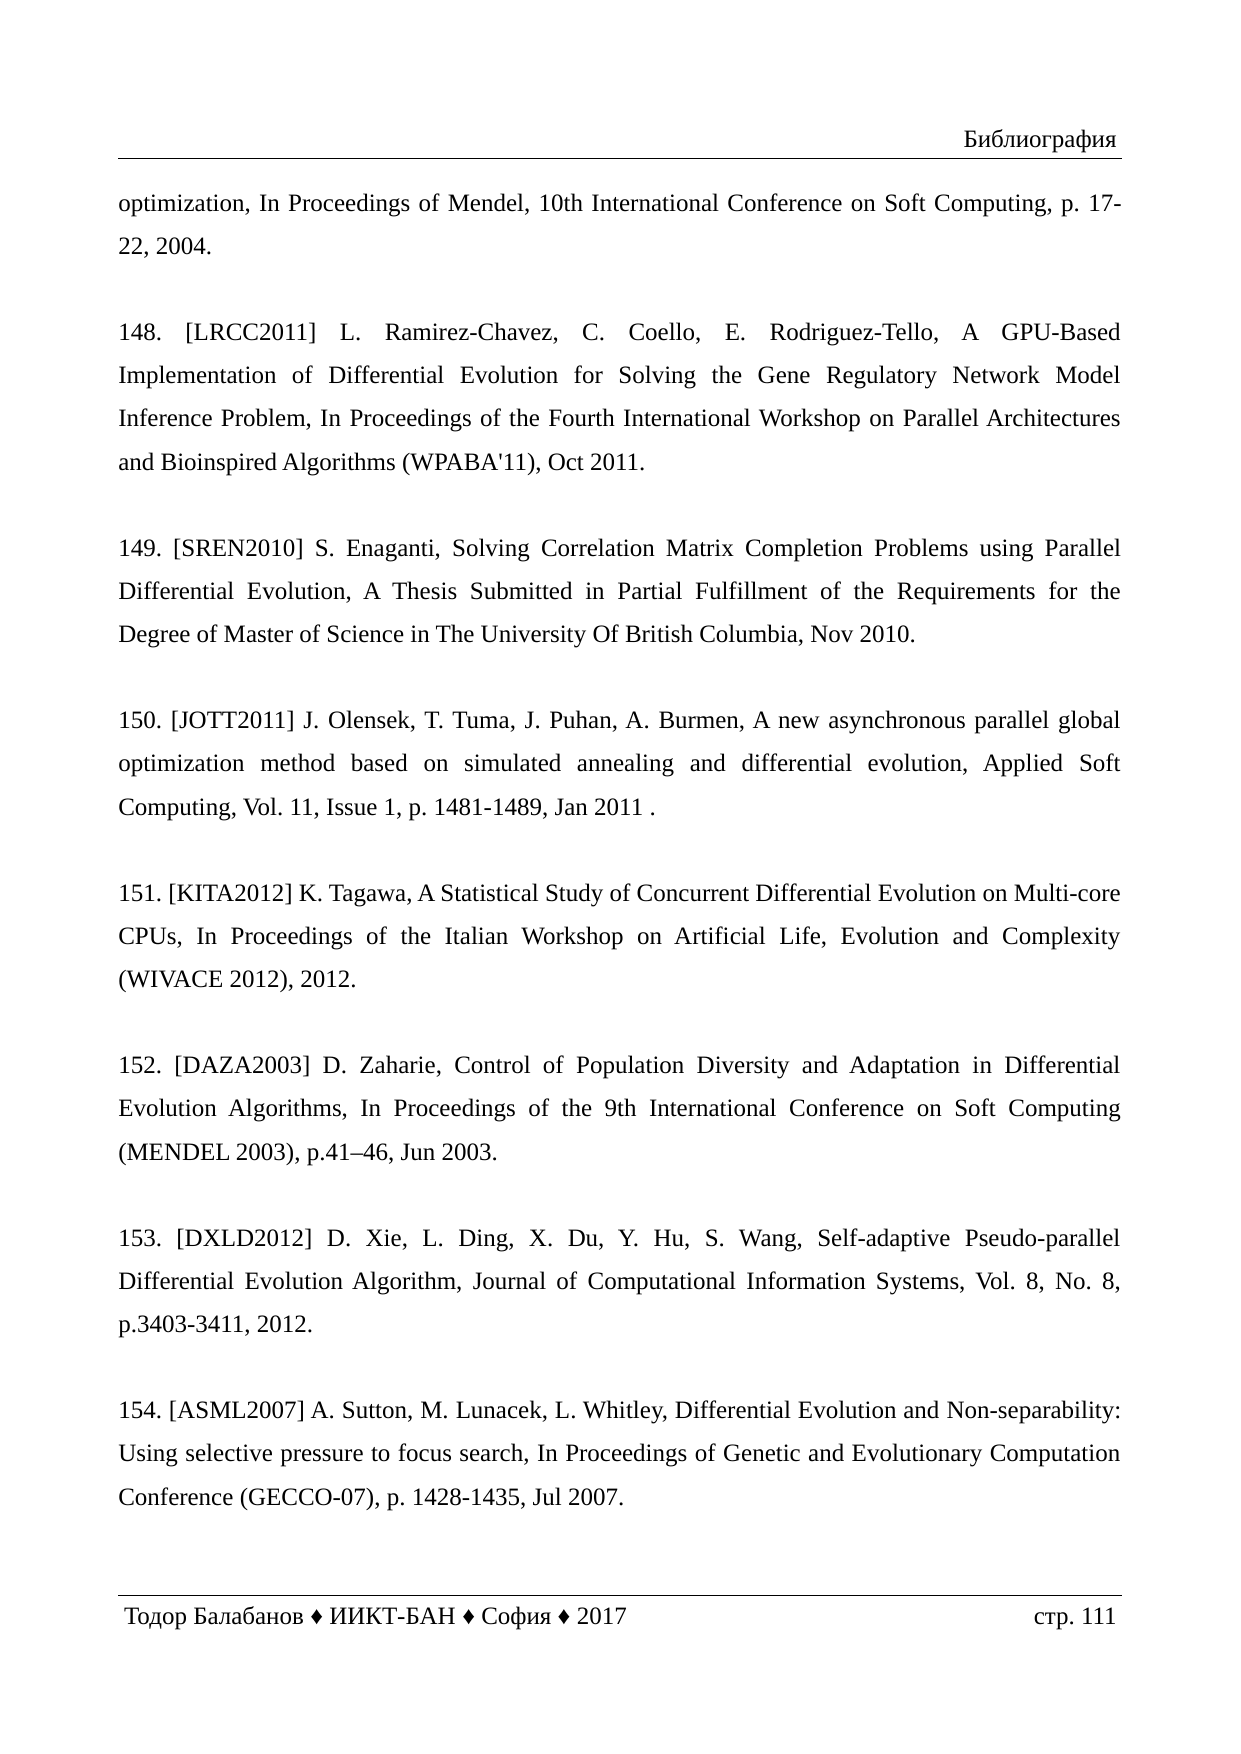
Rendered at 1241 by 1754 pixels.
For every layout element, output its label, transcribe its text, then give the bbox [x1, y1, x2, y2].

text optimization, In Proceedings of Mendel, 10th International Conference on Soft Computing, p. 17-22, 2004. [118, 188, 1122, 260]
text 152. [DAZA2003] D. Zaharie, Control of Population Diversity and Adaptation in Differential Evolution Algorithms, In Proceedings of the 9th International Conference on Soft Computing (MENDEL 2003), p.41–46, Jun 2003. [118, 1050, 1122, 1165]
text 148. [LRCC2011] L. Ramirez-Chavez, C. Coello, E. Rodriguez-Tello, A GPU-Based Implementation of Differential Evolution for Solving the Gene Regulatory Network Model Inference Problem, In Proceedings of the Fourth International Workshop on Parallel Architectures and Bioinspired Algorithms (WPABA'11), Oct 2011. [118, 317, 1122, 475]
text 149. [SREN2010] S. Enaganti, Solving Correlation Matrix Completion Problems using Parallel Differential Evolution, A Thesis Submitted in Partial Fulfillment of the Requirements for the Degree of Master of Science in The University Of British Columbia, Nov 2010. [118, 533, 1122, 648]
text 153. [DXLD2012] D. Xie, L. Ding, X. Du, Y. Hu, S. Wang, Self-adaptive Pseudo-parallel Differential Evolution Algorithm, Journal of Computational Information Systems, Vol. 8, No. 8, p.3403-3411, 2012. [118, 1223, 1122, 1338]
text 150. [JOTT2011] J. Olensek, T. Tuma, J. Puhan, A. Burmen, A new asynchronous parallel global optimization method based on simulated annealing and differential evolution, Applied Soft Computing, Vol. 11, Issue 1, p. 1481-1489, Jan 2011 . [118, 705, 1122, 820]
text 154. [ASML2007] A. Sutton, M. Lunacek, L. Whitley, Differential Evolution and Non-separability: Using selective pressure to focus search, In Proceedings of Genetic and Evolutionary Computation Conference (GECCO-07), p. 1428-1435, Jul 2007. [118, 1395, 1122, 1510]
text 151. [KITA2012] K. Tagawa, A Statistical Study of Concurrent Differential Evolution on Multi-core CPUs, In Proceedings of the Italian Workshop on Artificial Life, Evolution and Complexity (WIVACE 2012), 2012. [118, 878, 1122, 993]
